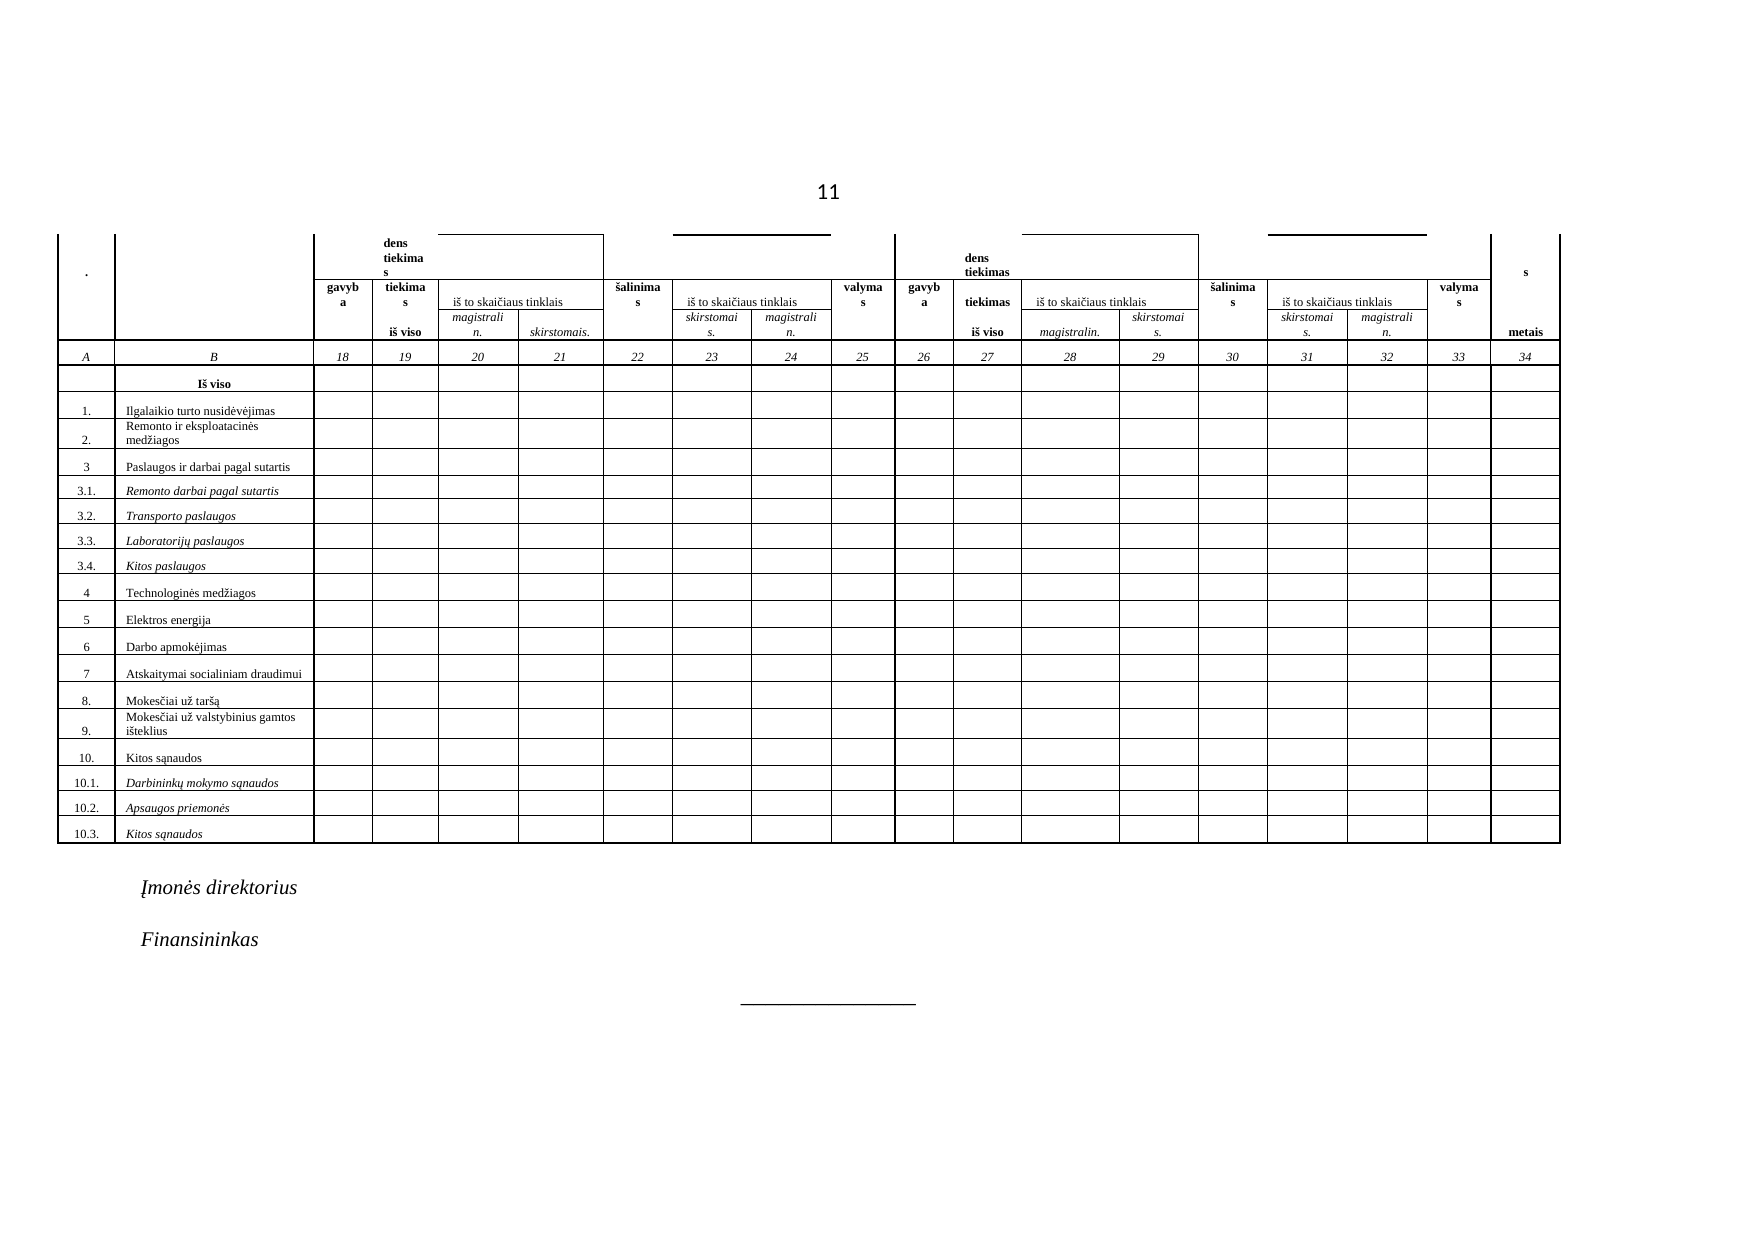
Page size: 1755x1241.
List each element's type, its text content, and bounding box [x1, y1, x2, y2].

table_cell [604, 419, 672, 447]
table_cell [1268, 628, 1347, 654]
table_cell [315, 601, 372, 627]
table_cell [1120, 449, 1198, 474]
table_cell 22 [604, 341, 672, 364]
table_cell [673, 709, 751, 738]
table_cell [1120, 366, 1198, 391]
table_cell [832, 524, 894, 548]
table_cell [1268, 766, 1347, 790]
table_cell [954, 766, 1021, 790]
table_cell [1268, 524, 1347, 548]
table_cell [1268, 366, 1347, 391]
table_cell [896, 655, 953, 681]
table_cell [439, 366, 518, 391]
table_cell [1268, 791, 1347, 815]
table_cell [1199, 574, 1267, 600]
table_cell skirstomais. [519, 310, 603, 339]
table_cell [832, 499, 894, 523]
table_cell [1348, 739, 1427, 765]
table_cell [438, 235, 518, 279]
table_cell [1199, 791, 1267, 815]
table_cell [439, 682, 518, 708]
table_cell [604, 628, 672, 654]
table_cell Ilgalaikio turto nusidėvėjimas [116, 392, 313, 418]
table_cell [1492, 816, 1559, 842]
table_cell [954, 499, 1021, 523]
table_cell [519, 682, 603, 708]
table_cell [832, 709, 894, 738]
table_cell [1022, 235, 1101, 279]
table_cell [315, 791, 372, 815]
table_cell [1348, 766, 1427, 790]
table_cell [1428, 574, 1490, 600]
table_cell [673, 601, 751, 627]
table_cell iš viso [954, 309, 1021, 339]
table_cell [832, 549, 894, 573]
table_cell [752, 682, 831, 708]
table_cell [315, 682, 372, 708]
table_cell [373, 476, 438, 498]
table_cell iš to skaičiaus tinklais [673, 280, 831, 309]
table_header Įmonės direktorius [129, 873, 512, 899]
table_cell [1268, 449, 1347, 474]
table_cell [832, 766, 894, 790]
table_cell [1199, 549, 1267, 573]
text ______________ [118, 979, 1538, 1008]
table_cell . [59, 234, 114, 279]
table_cell [1268, 739, 1347, 765]
table_cell [1199, 419, 1267, 447]
table_cell [604, 366, 672, 391]
table_cell 1. [59, 392, 114, 418]
table_cell šalinimas [604, 280, 672, 309]
table_cell 28 [1022, 341, 1119, 364]
table_cell [439, 449, 518, 474]
table_cell Kitos sąnaudos [116, 739, 313, 765]
table_cell valymas [832, 280, 894, 309]
table_cell [752, 499, 831, 523]
table_cell [1268, 574, 1347, 600]
table_cell 20 [439, 341, 518, 364]
table_cell metais [1492, 309, 1559, 339]
table_cell [373, 449, 438, 474]
table_cell iš to skaičiaus tinklais [1022, 280, 1198, 309]
table_cell Laboratorijų paslaugos [116, 524, 313, 548]
table_cell [1492, 476, 1559, 498]
table_cell [1120, 574, 1198, 600]
table_cell [954, 682, 1021, 708]
table_cell 25 [832, 341, 894, 364]
table_cell [1348, 549, 1427, 573]
table_cell [373, 524, 438, 548]
table_cell [954, 549, 1021, 573]
table_cell [1199, 709, 1267, 738]
table_cell šalinimas [1199, 280, 1267, 309]
table_cell Apsaugos priemonės [116, 791, 313, 815]
table_cell [896, 574, 953, 600]
table_cell [604, 449, 672, 474]
table_cell [1199, 366, 1267, 391]
table_cell [832, 449, 894, 474]
table_cell Atskaitymai socialiniam draudimui [116, 655, 313, 681]
table_cell [315, 392, 372, 418]
table_cell 26 [896, 341, 953, 364]
table_cell [832, 476, 894, 498]
table_cell [518, 235, 603, 279]
table_cell [1022, 739, 1119, 765]
table_cell [604, 309, 672, 339]
table_cell 23 [673, 341, 751, 364]
table_cell [1492, 366, 1559, 391]
table_cell [315, 709, 372, 738]
table_cell [1428, 392, 1490, 418]
table_cell [896, 449, 953, 474]
table_cell 31 [1268, 341, 1347, 364]
table_cell Mokesčiai už valstybinius gamtos išteklius [116, 709, 313, 738]
table_cell [1492, 279, 1559, 309]
table_cell [954, 366, 1021, 391]
table_cell [1022, 419, 1119, 447]
table_cell [673, 791, 751, 815]
table_cell 2. [59, 419, 114, 447]
table_cell Darbo apmokėjimas [116, 628, 313, 654]
table_cell [1492, 682, 1559, 708]
table_cell 32 [1348, 341, 1427, 364]
table_cell [1199, 524, 1267, 548]
table_cell [1120, 628, 1198, 654]
table_cell [373, 766, 438, 790]
table_cell [1022, 601, 1119, 627]
table_cell [1428, 419, 1490, 447]
table_cell [519, 655, 603, 681]
table_cell [673, 766, 751, 790]
table_cell [954, 709, 1021, 738]
table_cell [519, 419, 603, 447]
table_cell [673, 628, 751, 654]
table_cell gavyba [896, 280, 953, 309]
table_cell [439, 709, 518, 738]
table_cell [896, 419, 953, 447]
table_cell 8. [59, 682, 114, 708]
table_cell [519, 816, 603, 842]
table_cell [439, 476, 518, 498]
table_cell [1199, 392, 1267, 418]
table_cell [1348, 499, 1427, 523]
table_cell Kitos paslaugos [116, 549, 313, 573]
table_cell [315, 499, 372, 523]
table_cell 3.1. [59, 476, 114, 498]
table_cell [1268, 655, 1347, 681]
table_cell [673, 476, 751, 498]
table_cell Elektros energija [116, 601, 313, 627]
table_cell [673, 236, 831, 279]
table_cell [373, 419, 438, 447]
table_cell [1428, 816, 1490, 842]
table_cell [896, 392, 953, 418]
table_cell [1348, 392, 1427, 418]
table_cell [673, 655, 751, 681]
table_cell [315, 366, 372, 391]
table_cell 10.3. [59, 816, 114, 842]
table_cell [1348, 816, 1427, 842]
table_cell [896, 499, 953, 523]
table_cell Transporto paslaugos [116, 499, 313, 523]
table_cell [604, 791, 672, 815]
table_cell [519, 791, 603, 815]
table_cell [1120, 709, 1198, 738]
table_cell [896, 476, 953, 498]
table_cell [1022, 524, 1119, 548]
table_cell [439, 419, 518, 447]
table_cell [1348, 574, 1427, 600]
table_cell tiekimas [373, 280, 438, 309]
table_cell 4 [59, 574, 114, 600]
table_cell [954, 574, 1021, 600]
table_cell [1428, 791, 1490, 815]
table_cell [1022, 709, 1119, 738]
table_cell Remonto darbai pagal sutartis [116, 476, 313, 498]
table_cell [1022, 682, 1119, 708]
table_cell [373, 816, 438, 842]
table_cell [604, 499, 672, 523]
table_cell s [1492, 234, 1559, 279]
table_cell [315, 628, 372, 654]
table_cell [116, 279, 313, 309]
table_cell [896, 791, 953, 815]
table_cell 3.2. [59, 499, 114, 523]
table_cell [1492, 574, 1559, 600]
table_cell [519, 574, 603, 600]
table_cell [373, 628, 438, 654]
table_cell iš to skaičiaus tinklais [439, 280, 603, 309]
table_cell [315, 816, 372, 842]
table_cell [1199, 816, 1267, 842]
table_cell [752, 709, 831, 738]
table_cell [519, 709, 603, 738]
table_cell [896, 549, 953, 573]
table_cell [954, 524, 1021, 548]
table_cell [1348, 628, 1427, 654]
table_cell A [59, 341, 114, 364]
table_cell [673, 419, 751, 447]
table_cell [1348, 655, 1427, 681]
table_cell [896, 816, 953, 842]
table_cell [1428, 766, 1490, 790]
table_cell [1268, 601, 1347, 627]
table_cell [752, 476, 831, 498]
table_cell [1348, 709, 1427, 738]
table_cell [439, 628, 518, 654]
table_cell [1120, 791, 1198, 815]
table_cell [1199, 499, 1267, 523]
table_cell [1199, 601, 1267, 627]
table_cell [519, 366, 603, 391]
table_cell 9. [59, 709, 114, 738]
table_cell [315, 476, 372, 498]
table_cell [315, 309, 372, 339]
table_cell [832, 392, 894, 418]
table_cell [752, 524, 831, 548]
table_cell [1428, 682, 1490, 708]
table_cell [673, 392, 751, 418]
table_cell [315, 739, 372, 765]
table_cell [604, 574, 672, 600]
table_cell [1268, 419, 1347, 447]
table_cell [1120, 766, 1198, 790]
table_cell [519, 628, 603, 654]
table_cell [1120, 655, 1198, 681]
table_cell [1120, 392, 1198, 418]
table_cell 18 [314, 341, 372, 364]
table_cell [673, 816, 751, 842]
table_cell [439, 499, 518, 523]
table_cell [673, 549, 751, 573]
table_cell 33 [1428, 341, 1490, 364]
table_cell [315, 449, 372, 474]
table_cell [832, 366, 894, 391]
table_cell Finansininkas [129, 924, 512, 951]
table_cell 3.4. [59, 549, 114, 573]
table_cell magistralin. [1022, 310, 1119, 339]
table_cell [1120, 601, 1198, 627]
table_cell [752, 574, 831, 600]
table_cell magistralin. [439, 310, 518, 339]
table_cell 34 [1491, 341, 1559, 364]
table_cell Paslaugos ir darbai pagal sutartis [116, 449, 313, 474]
table_cell 27 [954, 341, 1021, 364]
table_cell [373, 601, 438, 627]
table_cell [1199, 766, 1267, 790]
table_cell [373, 791, 438, 815]
table_cell 3 [59, 449, 114, 474]
table_cell [832, 419, 894, 447]
table_cell [519, 601, 603, 627]
table_cell [832, 655, 894, 681]
table_cell [752, 601, 831, 627]
table_cell [373, 499, 438, 523]
table_cell [1492, 392, 1559, 418]
table_cell [1120, 549, 1198, 573]
table_cell 21 [519, 341, 603, 364]
table_cell [1348, 449, 1427, 474]
table_cell Darbininkų mokymo sąnaudos [116, 766, 313, 790]
table_cell [373, 739, 438, 765]
table_cell [1492, 739, 1559, 765]
table_cell [519, 524, 603, 548]
table_cell [439, 392, 518, 418]
table_cell [1428, 524, 1490, 548]
table_cell [59, 309, 114, 339]
table_cell 30 [1199, 341, 1267, 364]
table_cell iš viso [373, 309, 438, 339]
table_cell [1492, 709, 1559, 738]
table_cell [896, 234, 953, 279]
table_cell [604, 655, 672, 681]
table_cell [1022, 655, 1119, 681]
table_cell [896, 524, 953, 548]
table_cell gavyba [315, 280, 372, 309]
table_cell [832, 574, 894, 600]
table_cell skirstomais. [1120, 310, 1198, 339]
table_cell [1022, 366, 1119, 391]
table_cell [1428, 709, 1490, 738]
table_cell [373, 682, 438, 708]
table_cell [954, 449, 1021, 474]
table_cell [752, 816, 831, 842]
table_cell [1428, 309, 1490, 339]
table_cell [954, 628, 1021, 654]
table_cell [1022, 549, 1119, 573]
table_cell [59, 279, 114, 309]
table_cell [373, 549, 438, 573]
table_cell [439, 601, 518, 627]
table_cell [315, 234, 372, 279]
table_cell [673, 366, 751, 391]
table_cell [1120, 524, 1198, 548]
table_cell 10. [59, 739, 114, 765]
table_cell [373, 366, 438, 391]
table_cell [604, 739, 672, 765]
table_cell [1268, 709, 1347, 738]
table_cell [604, 766, 672, 790]
table_cell [1268, 499, 1347, 523]
table_cell [673, 499, 751, 523]
table_cell [116, 309, 313, 339]
table_cell [1492, 499, 1559, 523]
table_cell [1428, 499, 1490, 523]
table_cell [752, 655, 831, 681]
table_cell [832, 682, 894, 708]
table_cell dens tiekimas [372, 234, 438, 279]
table_cell [1348, 601, 1427, 627]
table_cell [896, 628, 953, 654]
table_cell [1492, 628, 1559, 654]
table_cell tiekimas [954, 280, 1021, 309]
table_cell [315, 419, 372, 447]
table_cell [954, 791, 1021, 815]
table_cell [439, 574, 518, 600]
table_cell [954, 739, 1021, 765]
table_cell [752, 419, 831, 447]
table_cell [752, 766, 831, 790]
table_cell 5 [59, 601, 114, 627]
table_cell [832, 309, 894, 339]
table_cell [752, 791, 831, 815]
table_cell magistralin. [1348, 310, 1427, 339]
table_cell [752, 549, 831, 573]
table_cell [1428, 628, 1490, 654]
table_cell [1022, 791, 1119, 815]
table_cell [954, 419, 1021, 447]
table_cell [373, 574, 438, 600]
table_cell [1022, 766, 1119, 790]
table_cell [1428, 449, 1490, 474]
table_cell magistralin. [752, 310, 831, 339]
table_cell [896, 601, 953, 627]
table_cell [752, 628, 831, 654]
table_cell [832, 739, 894, 765]
table_cell [604, 682, 672, 708]
table_cell [752, 449, 831, 474]
table_cell [954, 655, 1021, 681]
table_cell [519, 549, 603, 573]
table_cell [439, 816, 518, 842]
table_cell 10.1. [59, 766, 114, 790]
table_cell [673, 682, 751, 708]
table_cell [519, 766, 603, 790]
table_cell iš to skaičiaus tinklais [1268, 280, 1427, 309]
table_cell [832, 628, 894, 654]
table_cell [896, 739, 953, 765]
table_cell [604, 816, 672, 842]
table_cell [1348, 791, 1427, 815]
table_cell [1120, 476, 1198, 498]
table_cell [954, 392, 1021, 418]
table_cell [604, 709, 672, 738]
table_cell [519, 392, 603, 418]
table_cell Kitos sąnaudos [116, 816, 313, 842]
table_cell [1492, 791, 1559, 815]
table_cell [1348, 419, 1427, 447]
table_cell [1199, 234, 1268, 279]
table_cell [1492, 524, 1559, 548]
table_cell [832, 791, 894, 815]
table_cell [1268, 392, 1347, 418]
table_cell [315, 524, 372, 548]
table_cell B [115, 341, 313, 364]
table_cell [896, 766, 953, 790]
table_cell [315, 655, 372, 681]
table_cell 19 [373, 341, 438, 364]
table_cell Remonto ir eksploatacinės medžiagos [116, 419, 313, 447]
table_cell [604, 392, 672, 418]
table_cell [315, 549, 372, 573]
table_cell [604, 524, 672, 548]
table_cell [519, 499, 603, 523]
table_cell [896, 709, 953, 738]
table_cell 6 [59, 628, 114, 654]
table_cell [1348, 524, 1427, 548]
table_cell [1022, 628, 1119, 654]
table_cell [1428, 601, 1490, 627]
table_cell [1022, 449, 1119, 474]
table_cell [373, 655, 438, 681]
table_cell [1022, 816, 1119, 842]
table_cell [1268, 682, 1347, 708]
table_cell [1268, 236, 1427, 279]
table_cell [752, 739, 831, 765]
table_cell [1492, 419, 1559, 447]
table_cell [1199, 682, 1267, 708]
table_cell [439, 791, 518, 815]
table_cell [519, 739, 603, 765]
table_cell [1268, 816, 1347, 842]
table_cell skirstomais. [1268, 310, 1347, 339]
table_cell 7 [59, 655, 114, 681]
table_cell [1428, 476, 1490, 498]
table_cell [1199, 309, 1267, 339]
table_cell [1492, 549, 1559, 573]
table_cell [439, 655, 518, 681]
table_cell [1101, 235, 1198, 279]
table_cell [1199, 449, 1267, 474]
table_cell [832, 816, 894, 842]
table_cell [1428, 366, 1490, 391]
table_cell [604, 476, 672, 498]
table_cell [954, 816, 1021, 842]
table_cell [896, 366, 953, 391]
table_cell [673, 739, 751, 765]
table_cell [1022, 499, 1119, 523]
table_cell [519, 449, 603, 474]
table_cell [1022, 392, 1119, 418]
table_cell Iš viso [116, 366, 313, 391]
table_cell [129, 899, 512, 924]
table_cell [752, 366, 831, 391]
table_cell [831, 234, 894, 279]
table_cell [832, 601, 894, 627]
table_cell [752, 392, 831, 418]
table_cell [1348, 476, 1427, 498]
table_cell [1348, 366, 1427, 391]
table_cell [439, 739, 518, 765]
table_cell [439, 524, 518, 548]
table_cell [439, 766, 518, 790]
table_cell [373, 392, 438, 418]
table_cell [1120, 682, 1198, 708]
table_cell [1022, 476, 1119, 498]
table_cell [673, 574, 751, 600]
table_cell [1268, 476, 1347, 498]
table_cell [1120, 499, 1198, 523]
table_cell [954, 601, 1021, 627]
table_cell [315, 766, 372, 790]
table_cell [439, 549, 518, 573]
table_cell [59, 366, 114, 391]
table_cell [1348, 682, 1427, 708]
table_cell [1120, 739, 1198, 765]
table_cell valymas [1428, 280, 1490, 309]
table_cell [1268, 549, 1347, 573]
table_cell 10.2. [59, 791, 114, 815]
table_cell [373, 709, 438, 738]
table_cell [519, 476, 603, 498]
table_cell [1427, 234, 1490, 279]
table_cell [896, 309, 953, 339]
table_cell [116, 234, 313, 279]
table_cell [1428, 739, 1490, 765]
table_cell [1492, 601, 1559, 627]
table_cell skirstomais. [673, 310, 751, 339]
table_cell Mokesčiai už taršą [116, 682, 313, 708]
table_cell [1199, 655, 1267, 681]
table_cell [1199, 476, 1267, 498]
table_cell [896, 682, 953, 708]
table_cell [604, 234, 673, 279]
table_cell [315, 574, 372, 600]
table_cell [1199, 628, 1267, 654]
table_cell 3.3. [59, 524, 114, 548]
table_cell [1428, 549, 1490, 573]
table_cell [954, 476, 1021, 498]
table_cell [673, 449, 751, 474]
table_cell [604, 601, 672, 627]
table_cell 29 [1120, 341, 1198, 364]
table_cell [1492, 766, 1559, 790]
table_cell [1022, 574, 1119, 600]
table_cell [1492, 655, 1559, 681]
table_cell [673, 524, 751, 548]
table_cell dens tiekimas [953, 234, 1022, 279]
table_cell [1199, 739, 1267, 765]
table_cell [1120, 816, 1198, 842]
table_cell [1120, 419, 1198, 447]
table_cell [1492, 449, 1559, 474]
table_cell [1428, 655, 1490, 681]
table_cell [604, 549, 672, 573]
table_cell Technologinės medžiagos [116, 574, 313, 600]
table_cell 24 [752, 341, 831, 364]
